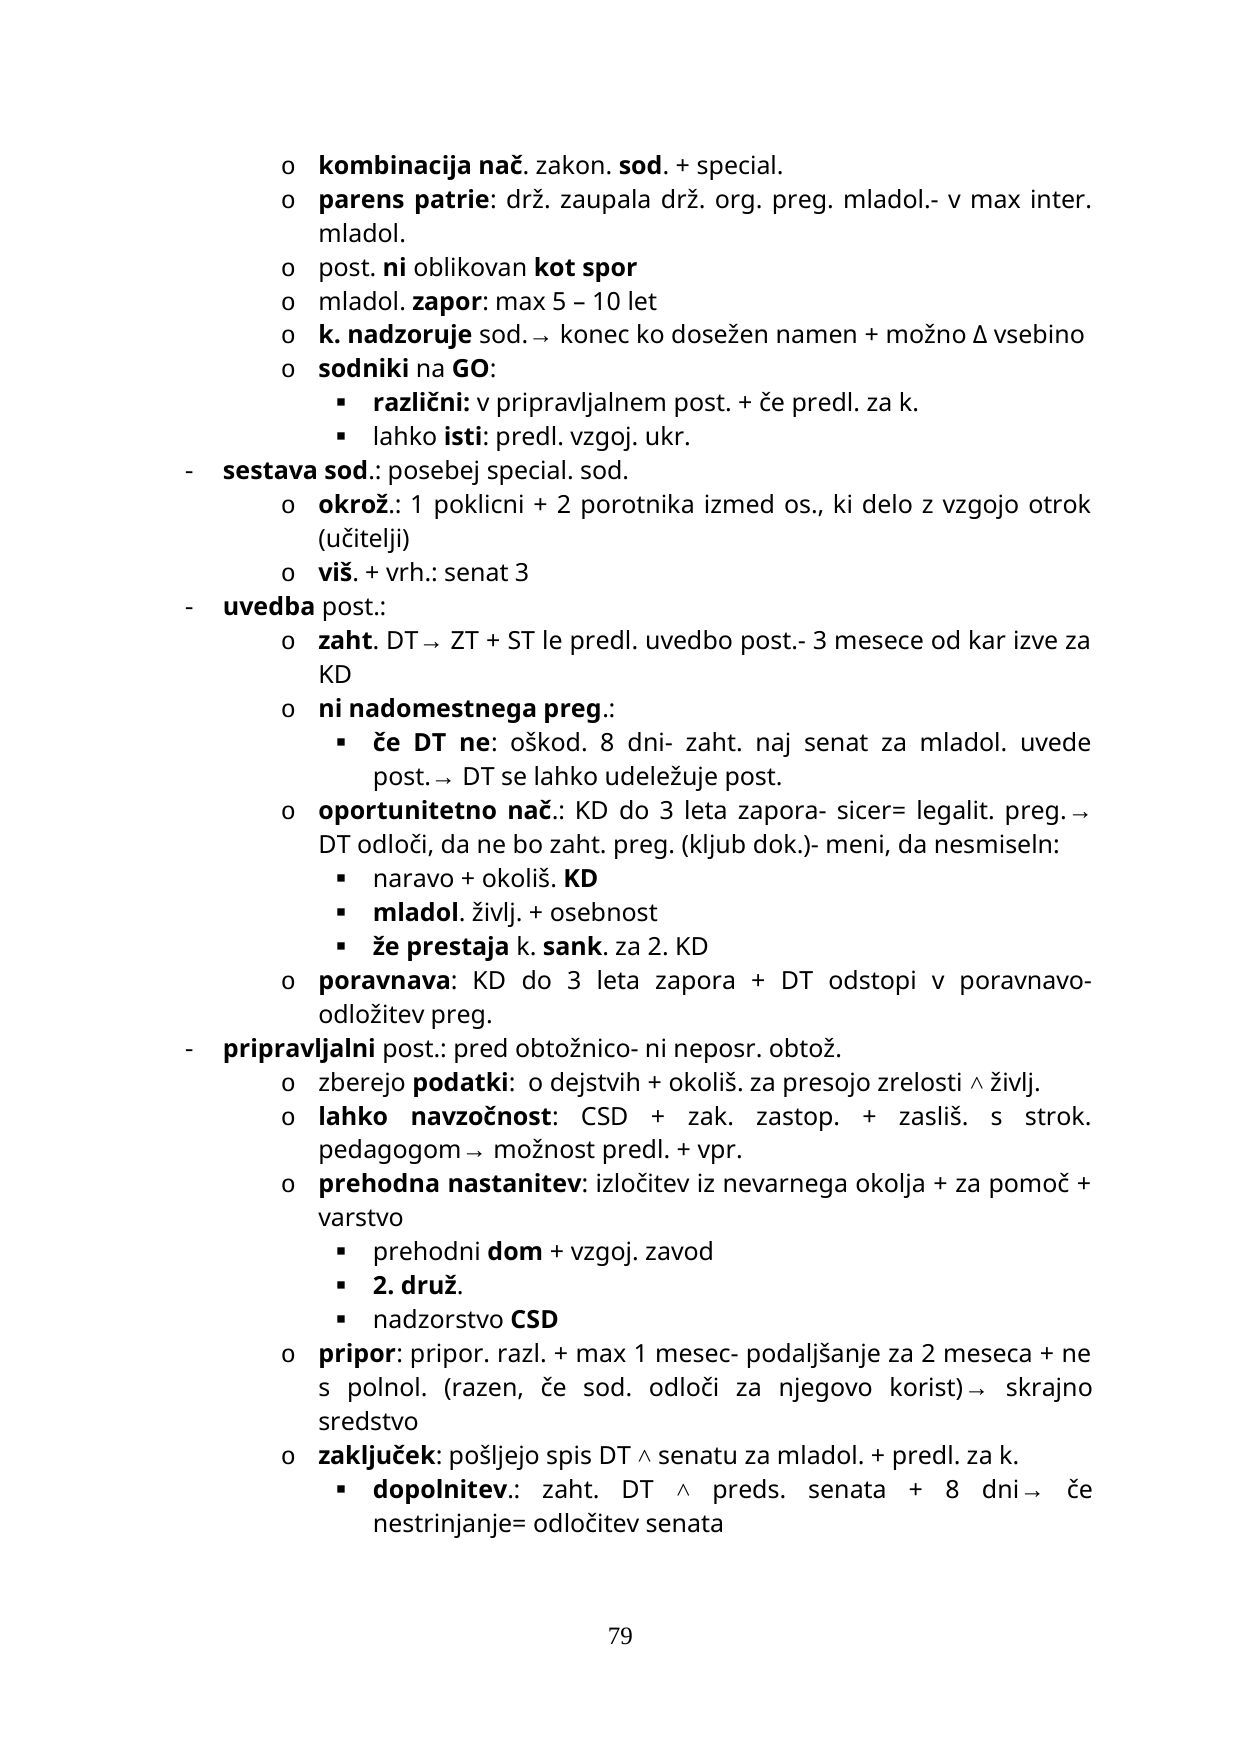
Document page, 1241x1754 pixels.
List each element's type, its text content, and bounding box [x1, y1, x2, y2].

list dopolnitev.: zaht. DT ˄ preds. senata + 8 dni→ če nestrinjanje= odločitev senata [335, 1472, 1093, 1540]
list okrož.: 1 poklicni + 2 porotnika izmed os., ki delo z vzgojo otrok (učitelji) [281, 487, 1093, 555]
list prehodna nastanitev: izločitev iz nevarnega okolja + za pomoč + varstvo [281, 1166, 1093, 1234]
list pripor: pripor. razl. + max 1 mesec- podaljšanje za 2 meseca + ne s polnol. (razen, če sod. odloči za njegovo korist)→ skrajno sredstvo [281, 1336, 1093, 1438]
list viš. + vrh.: senat 3 [281, 555, 1093, 589]
list ni nadomestnega preg.: [281, 691, 1093, 725]
list kombinacija nač. zakon. sod. + special. [281, 148, 1093, 182]
list parens patrie: drž. zaupala drž. org. preg. mladol.- v max inter. mladol. [281, 182, 1093, 249]
list zaht. DT→ ZT + ST le predl. uvedbo post.- 3 mesece od kar izve za KD [281, 623, 1093, 691]
list sestava sod.: posebej special. sod. [185, 453, 1093, 487]
list nadzorstvo CSD [335, 1302, 1093, 1336]
list naravo + okoliš. KD [335, 861, 1093, 895]
list že prestaja k. sank. za 2. KD [335, 929, 1093, 963]
list če DT ne: oškod. 8 dni- zaht. naj senat za mladol. uvede post.→ DT se lahko udeležuje post. [335, 725, 1093, 793]
list poravnava: KD do 3 leta zapora + DT odstopi v poravnavo- odložitev preg. [281, 963, 1093, 1031]
list zaključek: pošljejo spis DT ˄ senatu za mladol. + predl. za k. [281, 1438, 1093, 1472]
list uvedba post.: [185, 589, 1093, 623]
list k. nadzoruje sod.→ konec ko dosežen namen + možno Δ vsebino [281, 317, 1093, 351]
list lahko navzočnost: CSD + zak. zastop. + zasliš. s strok. pedagogom→ možnost predl. + vpr. [281, 1098, 1093, 1166]
list oportunitetno nač.: KD do 3 leta zapora- sicer= legalit. preg.→ DT odloči, da ne bo zaht. preg. (kljub dok.)- meni, da nesmiseln: [281, 793, 1093, 861]
list prehodni dom + vzgoj. zavod [335, 1234, 1093, 1268]
list lahko isti: predl. vzgoj. ukr. [335, 419, 1093, 453]
list mladol. zapor: max 5 – 10 let [281, 283, 1093, 317]
list sodniki na GO: [281, 351, 1093, 385]
list različni: v pripravljalnem post. + če predl. za k. [335, 385, 1093, 419]
list 2. druž. [335, 1268, 1093, 1302]
list zberejo podatki: o dejstvih + okoliš. za presojo zrelosti ˄ življ. [281, 1064, 1093, 1098]
list mladol. življ. + osebnost [335, 895, 1093, 929]
list post. ni oblikovan kot spor [281, 249, 1093, 283]
list pripravljalni post.: pred obtožnico- ni neposr. obtož. [185, 1031, 1093, 1064]
